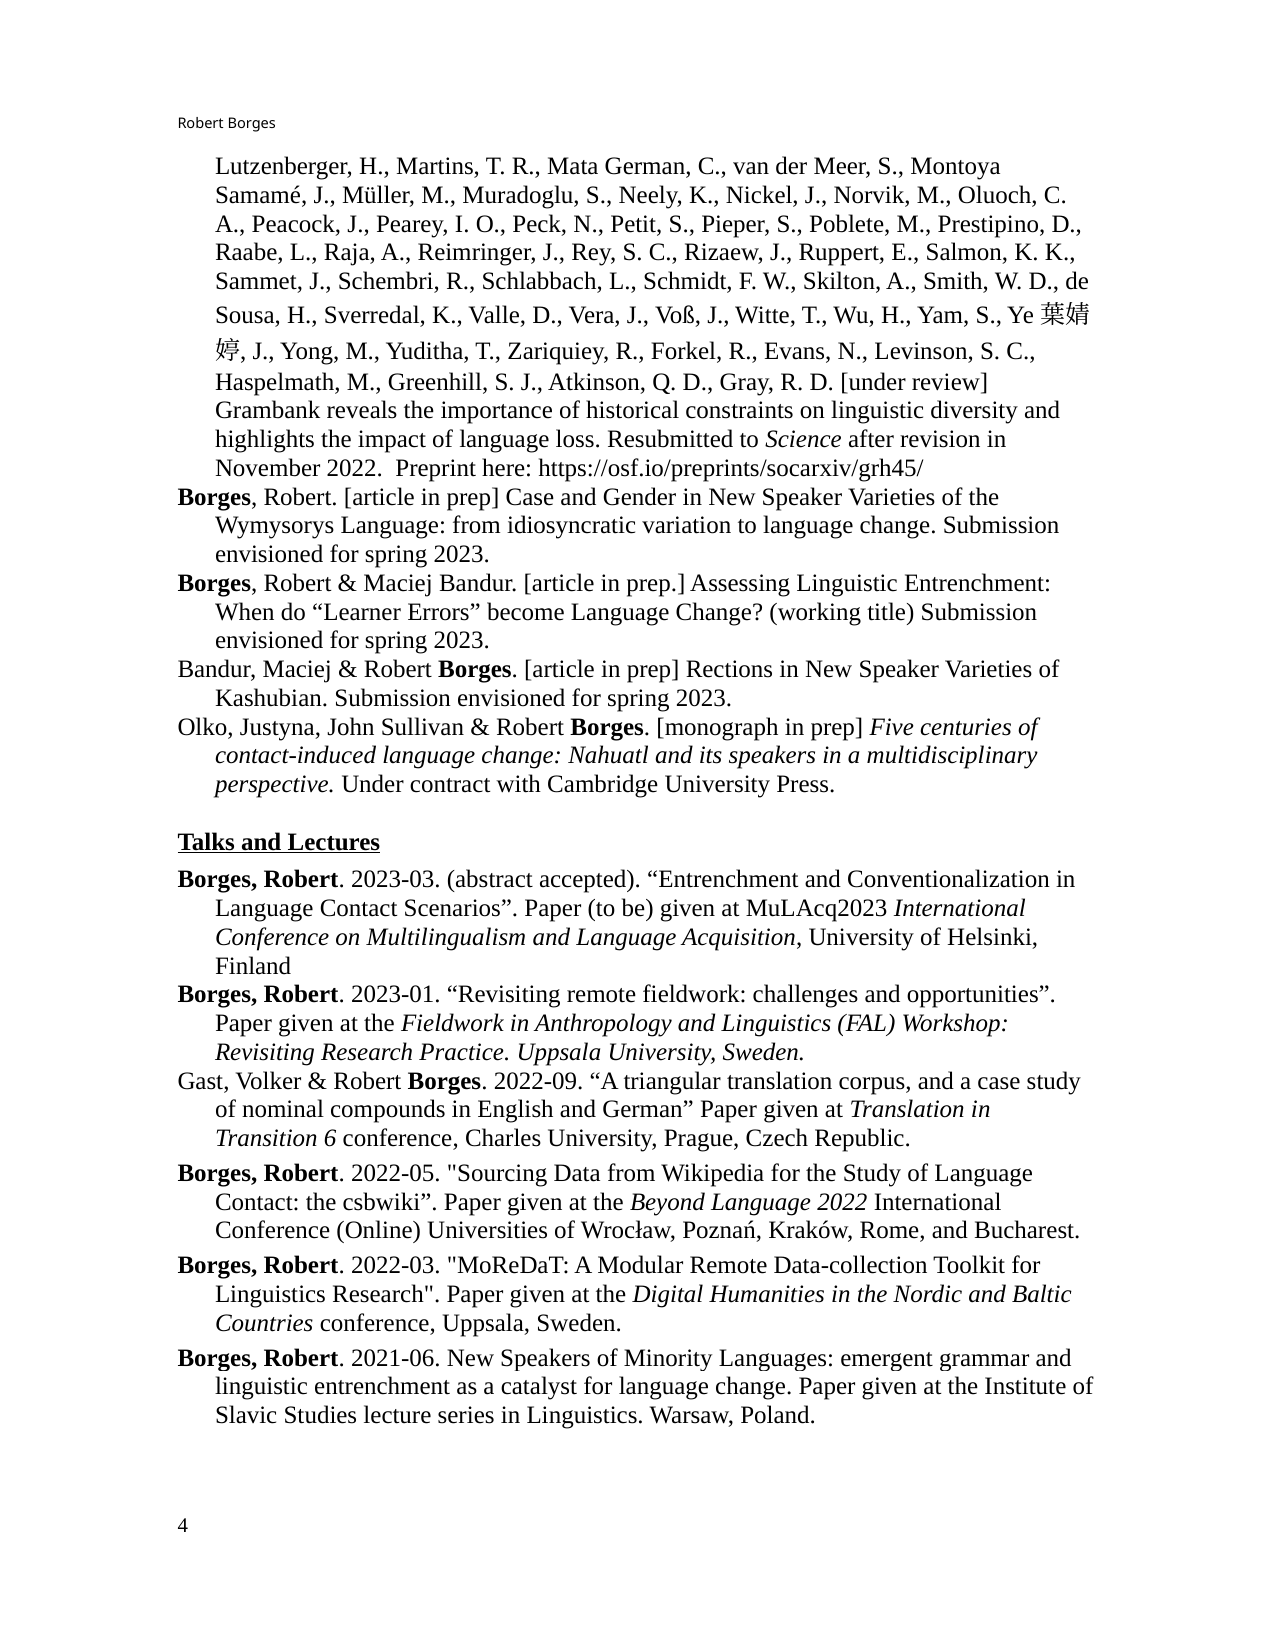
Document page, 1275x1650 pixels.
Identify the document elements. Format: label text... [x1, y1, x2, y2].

text Borges, Robert. 2022-03. "MoReDaT: A Modular Remote Data-collection Toolkit for Linguistics Research". Paper given at the Digital Humanities in the Nordic and Baltic Countries conference, Uppsala, Sweden. [177, 1250, 1098, 1337]
text Borges, Robert. 2022-05. "Sourcing Data from Wikipedia for the Study of Language Contact: the csbwiki”. Paper given at the Beyond Language 2022 International Conference (Online) Universities of Wrocław, Poznań, Kraków, Rome, and Bucharest. [177, 1158, 1098, 1244]
text Borges, Robert & Maciej Bandur. [article in prep.] Assessing Linguistic Entrenchment: When do “Learner Errors” become Language Change? (working title) Submission envisioned for spring 2023. [177, 568, 1098, 654]
text Borges, Robert. 2021-06. New Speakers of Minority Languages: emergent grammar and linguistic entrenchment as a catalyst for language change. Paper given at the Institute of Slavic Studies lecture series in Linguistics. Warsaw, Poland. [177, 1343, 1098, 1429]
text Gast, Volker & Robert Borges. 2022-09. “A triangular translation corpus, and a case study of nominal compounds in English and German” Paper given at Translation in Transition 6 conference, Charles University, Prague, Czech Republic. [177, 1066, 1098, 1152]
text Lutzenberger, H., Martins, T. R., Mata German, C., van der Meer, S., Montoya Samamé, J., Müller, M., Muradoglu, S., Neely, K., Nickel, J., Norvik, M., Oluoch, C. A., Peacock, J., Pearey, I. O., Peck, N., Petit, S., Pieper, S., Poblete, M., Prestipino, D., Raabe, L., Raja, A., Reimringer, J., Rey, S. C., Rizaew, J., Ruppert, E., Salmon, K. K., Sammet, J., Schembri, R., Schlabbach, L., Schmidt, F. W., Skilton, A., Smith, W. D., de Sousa, H., Sverredal, K., Valle, D., Vera, J., Voß, J., Witte, T., Wu, H., Yam, S., Ye 葉婧婷, J., Yong, M., Yuditha, T., Zariquiey, R., Forkel, R., Evans, N., Levinson, S. C., Haspelmath, M., Greenhill, S. J., Atkinson, Q. D., Gray, R. D. [under review] Grambank reveals the importance of historical constraints on linguistic diversity and highlights the impact of language loss. Resubmitted to Science after revision in November 2022. Preprint here: https://osf.io/preprints/socarxiv/grh45/ [177, 151, 1098, 482]
text Borges, Robert. 2023-01. “Revisiting remote fieldwork: challenges and opportunities”. Paper given at the Fieldwork in Anthropology and Linguistics (FAL) Workshop: Revisiting Research Practice. Uppsala University, Sweden. [177, 979, 1098, 1066]
text Bandur, Maciej & Robert Borges. [article in prep] Rections in New Speaker Varieties of Kashubian. Submission envisioned for spring 2023. [177, 654, 1098, 712]
text Borges, Robert. 2023-03. (abstract accepted). “Entrenchment and Conventionalization in Language Contact Scenarios”. Paper (to be) given at MuLAcq2023 International Conference on Multilingualism and Language Acquisition, University of Helsinki, Finland [177, 864, 1098, 979]
text Olko, Justyna, John Sullivan & Robert Borges. [monograph in prep] Five centuries of contact-induced language change: Nahuatl and its speakers in a multidisciplinary perspective. Under contract with Cambridge University Press. [177, 712, 1098, 798]
text Borges, Robert. [article in prep] Case and Gender in New Speaker Varieties of the Wymysorys Language: from idiosyncratic variation to language change. Submission envisioned for spring 2023. [177, 482, 1098, 568]
text Talks and Lectures [177, 827, 1098, 856]
